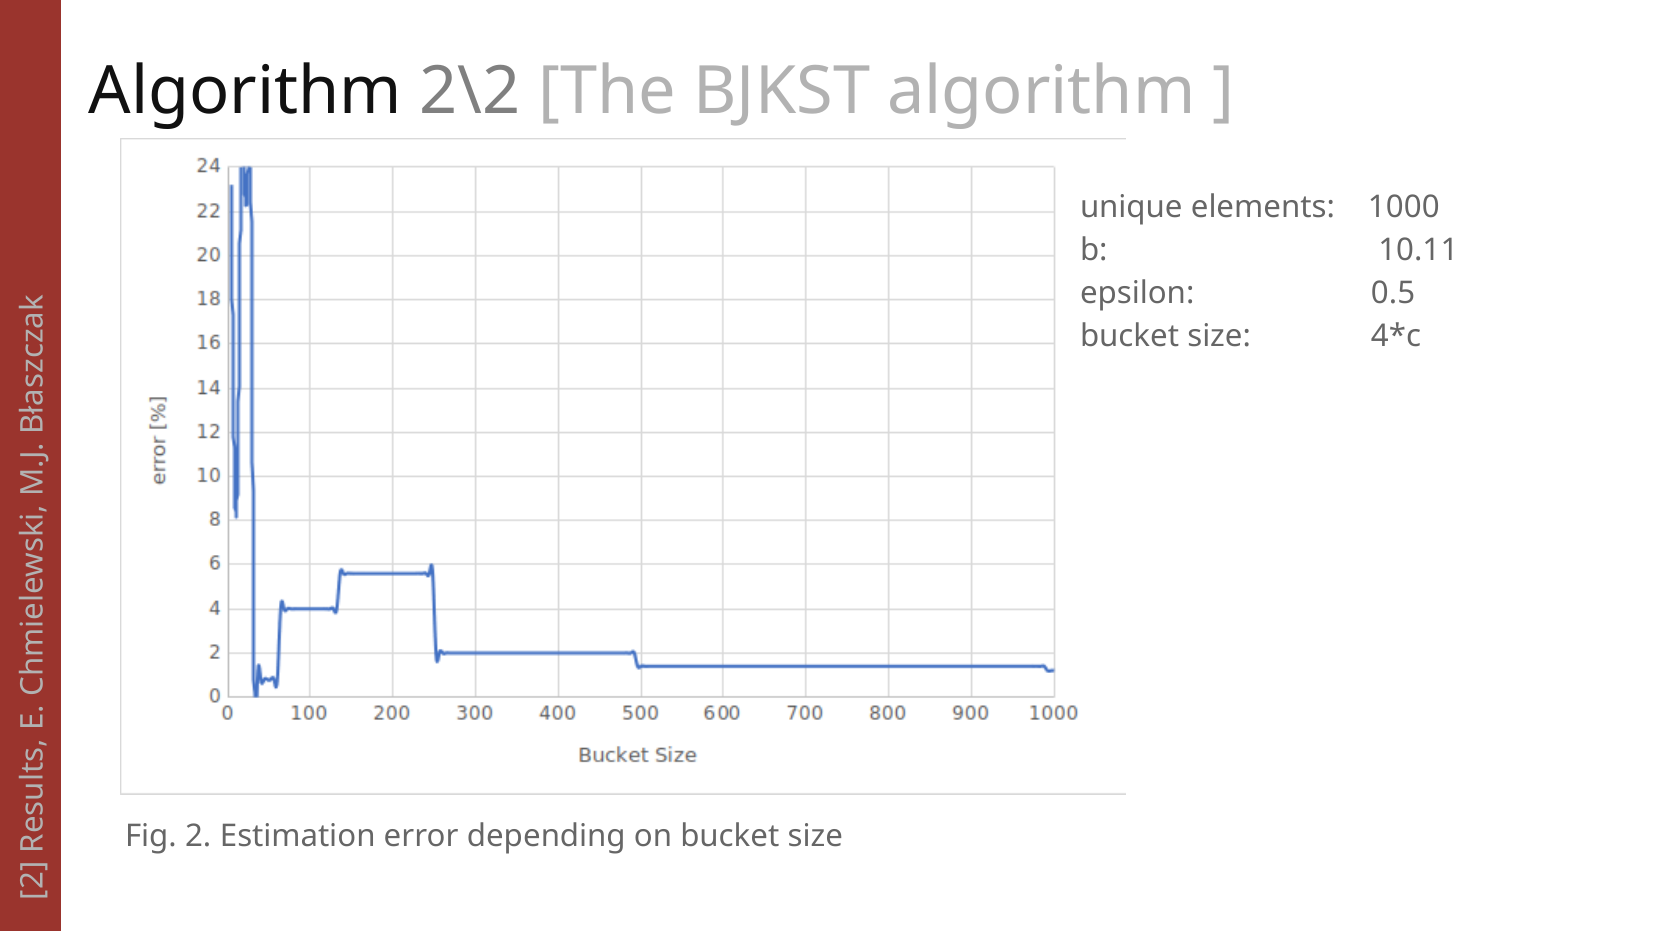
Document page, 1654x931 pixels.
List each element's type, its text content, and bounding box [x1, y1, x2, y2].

text_box [2] Results, E. Chmielewski, M.J. Błaszczak [9, 15, 80, 901]
text_box [0, 0, 61, 931]
text_box Fig. 2. Estimation error depending on bucket size [125, 812, 1596, 884]
text_box unique elements: 1000 b: 10.11 epsilon: 0.5 bucket size: 4*c [1080, 184, 1576, 391]
picture [120, 138, 1126, 796]
title Algorithm 2\2 [The BJKST algorithm ] [88, 42, 1621, 133]
